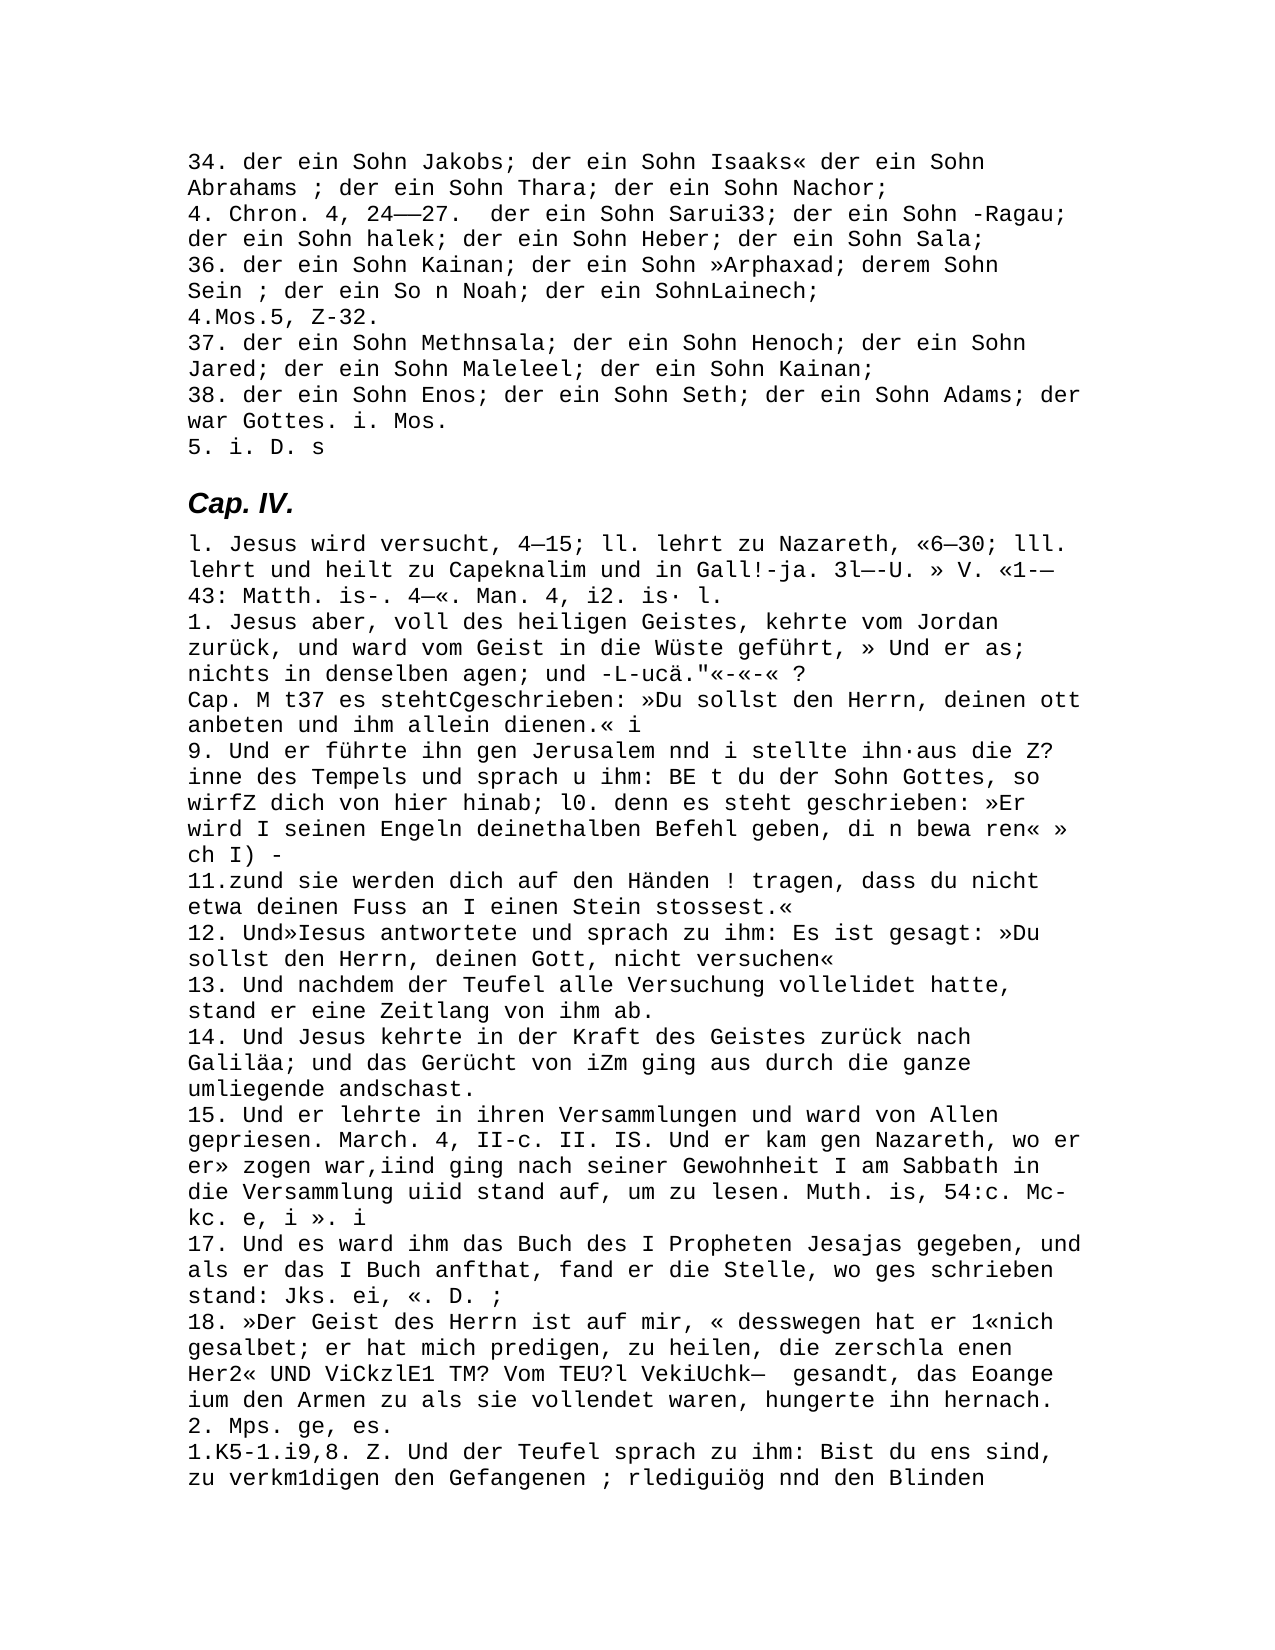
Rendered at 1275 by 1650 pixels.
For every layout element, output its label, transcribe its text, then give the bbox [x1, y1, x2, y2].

text 17. Und es ward ihm das Buch des I Propheten Jesajas gegeben, und als er das I Buch anfthat, fand er die Stelle, wo ges schrieben stand: Jks. ei, «. D. ; [187, 1233, 1087, 1310]
text l. Jesus wird versucht, 4—15; ll. lehrt zu Nazareth, «6—30; lll. lehrt und heilt zu Capeknalim und in Gall!-ja. 3l—-U. » V. «1-—43: Matth. is-. 4—«. Man. 4, i2. is· l. [187, 532, 1087, 610]
text 13. Und nachdem der Teufel alle Versuchung vollelidet hatte, stand er eine Zeitlang von ihm ab. [187, 973, 1087, 1025]
subtitle Cap. IV. [187, 486, 1087, 520]
text 12. Und»Iesus antwortete und sprach zu ihm: Es ist gesagt: »Du sollst den Herrn, deinen Gott, nicht versuchen« [187, 921, 1087, 973]
text 34. der ein Sohn Jakobs; der ein Sohn Isaaks« der ein Sohn Abrahams ; der ein Sohn Thara; der ein Sohn Nachor; [187, 150, 1087, 202]
text 11.zund sie werden dich auf den Händen ! tragen, dass du nicht etwa deinen Fuss an I einen Stein stossest.« [187, 869, 1087, 921]
text 18. »Der Geist des Herrn ist auf mir, « desswegen hat er 1«nich gesalbet; er hat mich predigen, zu heilen, die zerschla enen Her2« UND ViCkzlE1 TM? Vom TEU?l VekiUchk— gesandt, das Eoange ium den Armen zu als sie vollendet waren, hungerte ihn hernach. [187, 1310, 1087, 1414]
text 1.K5-1.i9,8. Z. Und der Teufel sprach zu ihm: Bist du ens sind, zu verkm1digen den Gefangenen ; rlediguiög nnd den Blinden [187, 1440, 1087, 1492]
text 5. i. D. s [187, 435, 1087, 461]
text 1. Jesus aber, voll des heiligen Geistes, kehrte vom Jordan zurück, und ward vom Geist in die Wüste geführt, » Und er as; nichts in denselben agen; und -L-ucä."«-«-« ? [187, 610, 1087, 688]
text Cap. M t37 es stehtCgeschrieben: »Du sollst den Herrn, deinen ott anbeten und ihm allein dienen.« i [187, 688, 1087, 740]
text 36. der ein Sohn Kainan; der ein Sohn »Arphaxad; derem Sohn Sein ; der ein So n Noah; der ein SohnLainech; [187, 254, 1087, 306]
text 9. Und er führte ihn gen Jerusalem nnd i stellte ihn·aus die Z?inne des Tempels und sprach u ihm: BE t du der Sohn Gottes, so wirfZ dich von hier hinab; l0. denn es steht geschrieben: »Er wird I seinen Engeln deinethalben Befehl geben, di n bewa ren« » ch I) - [187, 740, 1087, 869]
text 15. Und er lehrte in ihren Versammlungen und ward von Allen gepriesen. March. 4, II-c. II. IS. Und er kam gen Nazareth, wo er er» zogen war,iind ging nach seiner Gewohnheit I am Sabbath in die Versammlung uiid stand auf, um zu lesen. Muth. is, 54:c. Mc-kc. e, i ». i [187, 1103, 1087, 1233]
text 4.Mos.5, Z-32. [187, 306, 1087, 332]
text 14. Und Jesus kehrte in der Kraft des Geistes zurück nach Galiläa; und das Gerücht von iZm ging aus durch die ganze umliegende andschast. [187, 1025, 1087, 1103]
text 37. der ein Sohn Methnsala; der ein Sohn Henoch; der ein Sohn Jared; der ein Sohn Maleleel; der ein Sohn Kainan; [187, 332, 1087, 383]
text 38. der ein Sohn Enos; der ein Sohn Seth; der ein Sohn Adams; der war Gottes. i. Mos. [187, 383, 1087, 435]
text 2. Mps. ge, es. [187, 1414, 1087, 1440]
text 4. Chron. 4, 24——27. der ein Sohn Sarui33; der ein Sohn -Ragau; der ein Sohn halek; der ein Sohn Heber; der ein Sohn Sala; [187, 202, 1087, 254]
